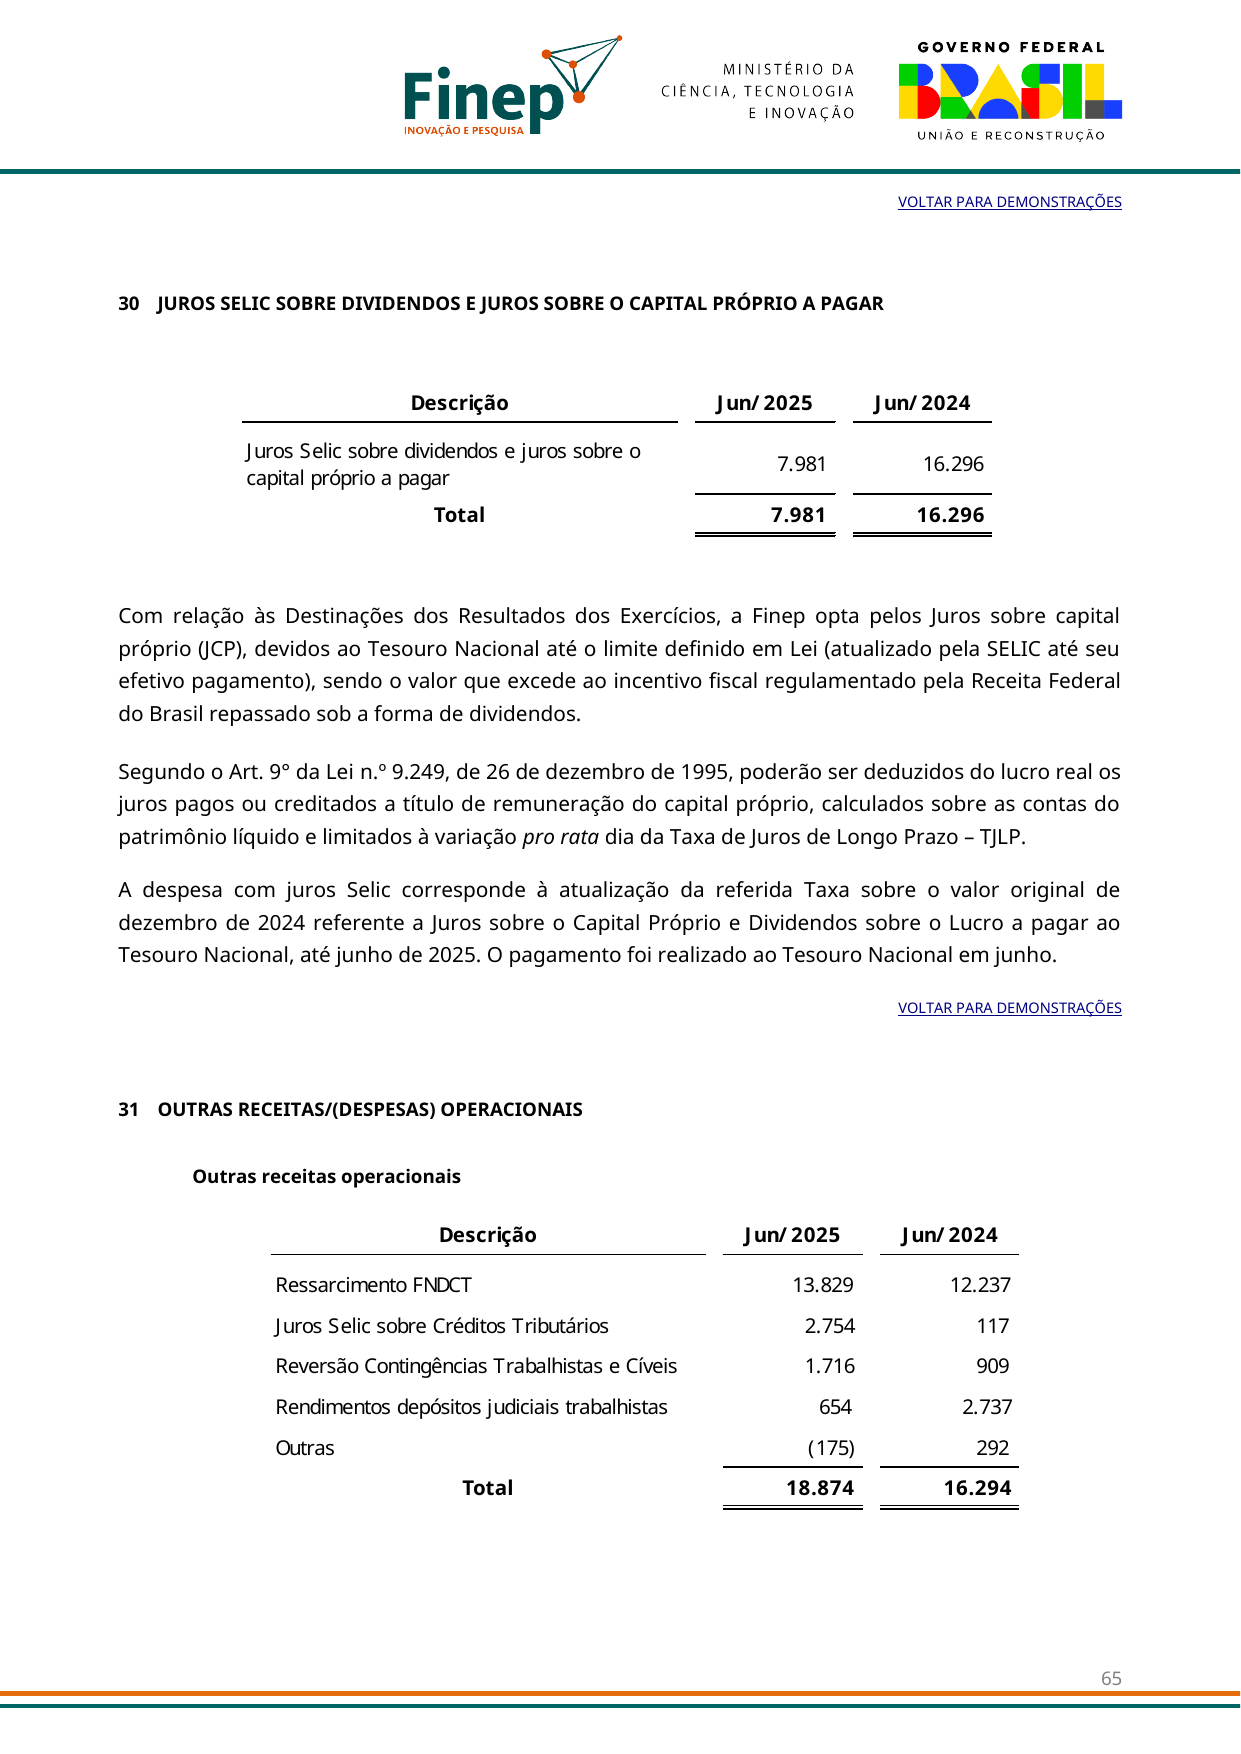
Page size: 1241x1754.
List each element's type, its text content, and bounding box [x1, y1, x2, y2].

text Com relação às Destinações dos Resultados dos Exercícios, a Finep opta pelos Juros sobre capital próprio (JCP), devidos ao Tesouro Nacional até o limite definido em Lei (atualizado pela SELIC até seu efetivo pagamento), sendo o valor que excede ao incentivo fiscal regulamentado pela Receita Federal do Brasil repassado sob a forma de dividendos. [118, 601, 1122, 728]
list Outras receitas/(despesas) operacionais [118, 1096, 1122, 1122]
text A despesa com juros Selic corresponde à atualização da referida Taxa sobre o valor original de dezembro de 2024 referente a Juros sobre o Capital Próprio e Dividendos sobre o Lucro a pagar ao Tesouro Nacional, até junho de 2025. O pagamento foi realizado ao Tesouro Nacional em junho. [118, 875, 1122, 969]
text Voltar para demonstrações [118, 192, 1122, 212]
text Segundo o Art. 9° da Lei n.º 9.249, de 26 de dezembro de 1995, poderão ser deduzidos do lucro real os juros pagos ou creditados a título de remuneração do capital próprio, calculados sobre as contas do patrimônio líquido e limitados à variação pro rata dia da Taxa de Juros de Longo Prazo – TJLP. [118, 757, 1122, 850]
text Voltar para demonstrações [118, 998, 1122, 1018]
subtitle Outras receitas operacionais [192, 1163, 1122, 1189]
list Juros Selic sobre dividendos e juros sobre o capital próprio a pagar [118, 290, 1122, 315]
